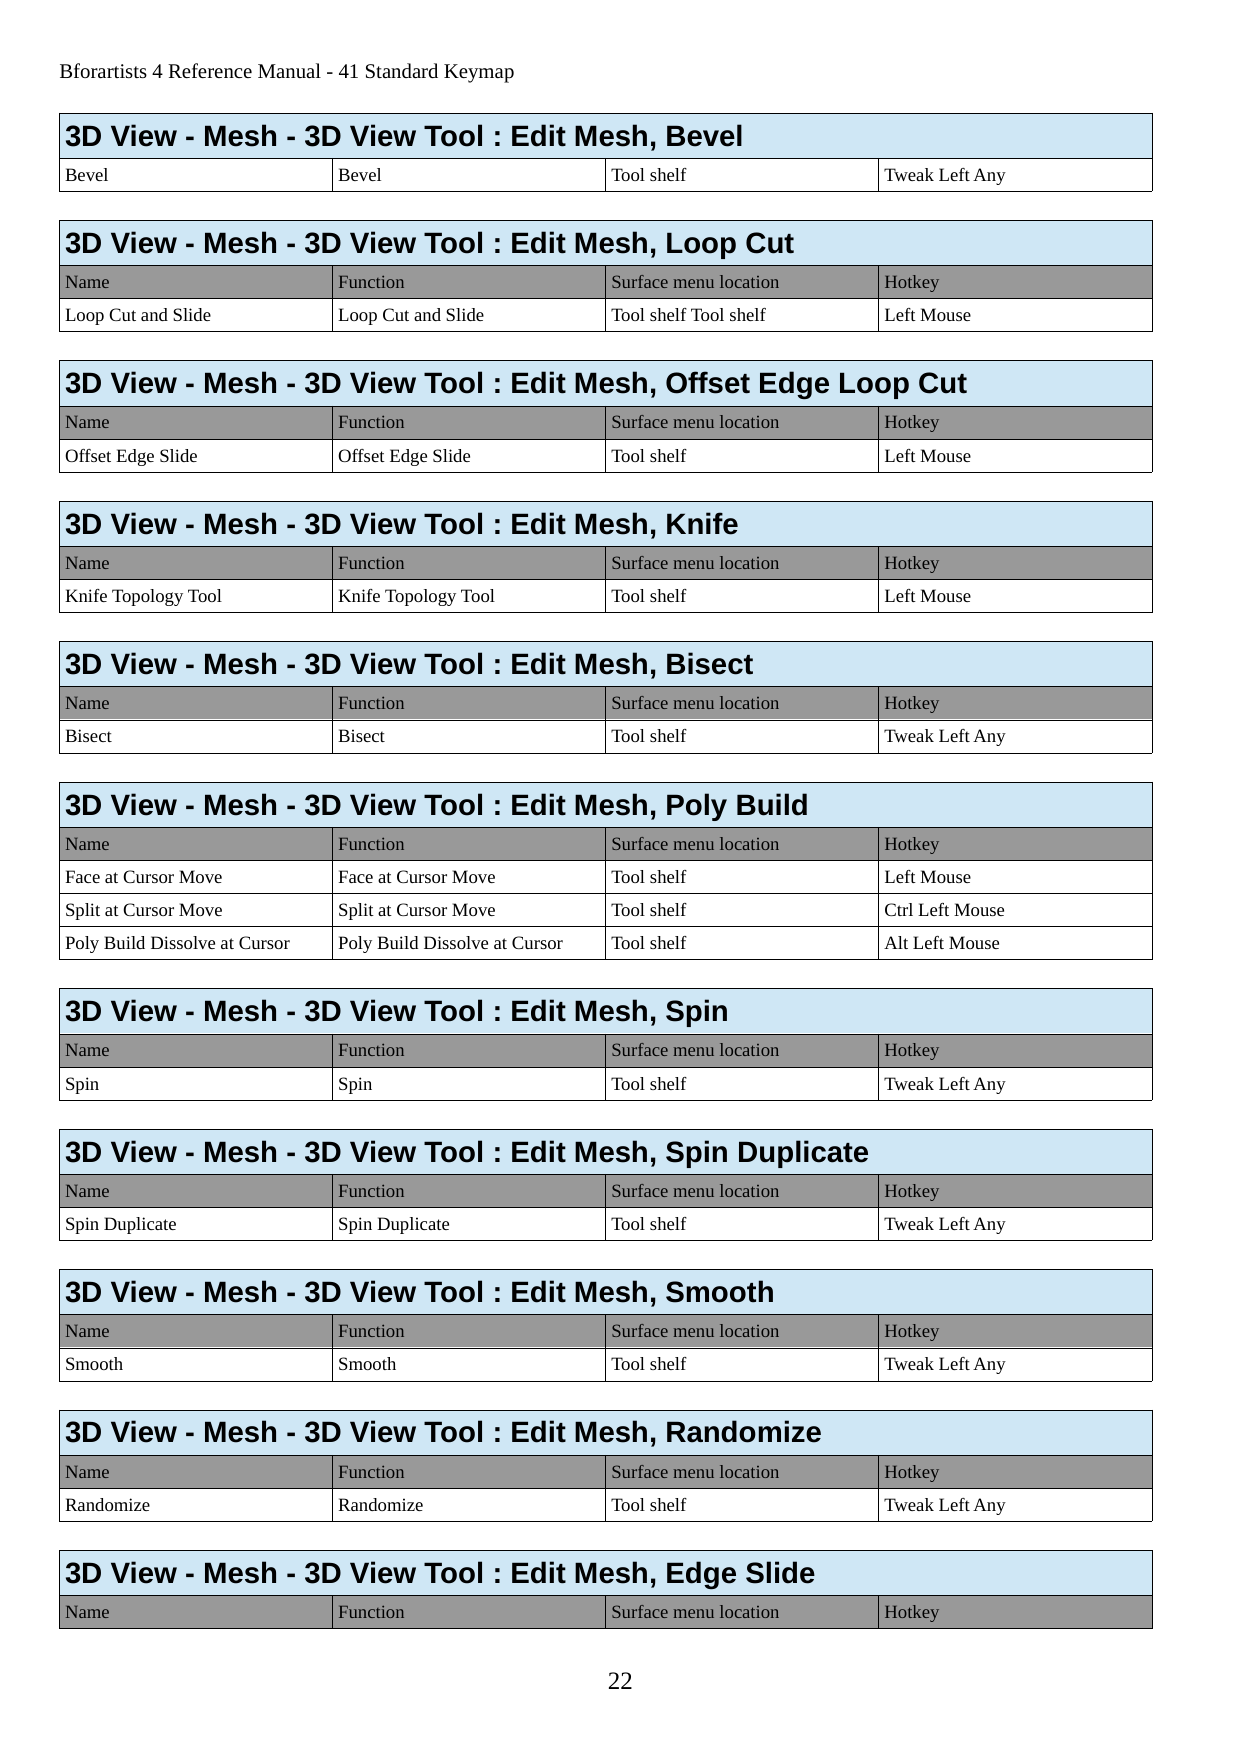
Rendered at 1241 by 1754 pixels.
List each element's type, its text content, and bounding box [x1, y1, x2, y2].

table_cell Function [333, 1035, 605, 1067]
table_cell Name [60, 1315, 332, 1347]
table_header 3D View - Mesh - 3D View Tool : Edit Mesh, Knife [60, 502, 1152, 546]
table_cell Name [60, 266, 332, 298]
table_cell Tool shelf [606, 440, 878, 472]
table_cell Split at Cursor Move [60, 894, 332, 926]
table_cell Name [60, 1035, 332, 1067]
table_cell Tweak Left Any [879, 159, 1152, 191]
table_header 3D View - Mesh - 3D View Tool : Edit Mesh, Randomize [60, 1411, 1152, 1455]
table_cell Randomize [333, 1489, 605, 1521]
table_cell Tool shelf [606, 1208, 878, 1240]
table_cell Name [60, 407, 332, 439]
table_cell Spin Duplicate [333, 1208, 605, 1240]
table_cell Surface menu location [606, 828, 878, 860]
table_cell Tweak Left Any [879, 1489, 1152, 1521]
table_cell Function [333, 266, 605, 298]
table_cell Smooth [60, 1349, 332, 1381]
table_cell Hotkey [879, 687, 1152, 719]
table_cell Surface menu location [606, 547, 878, 579]
table_cell Hotkey [879, 1596, 1152, 1628]
table_cell Name [60, 828, 332, 860]
table_cell Left Mouse [879, 861, 1152, 893]
table_cell Tweak Left Any [879, 1349, 1152, 1381]
table_cell Hotkey [879, 547, 1152, 579]
table_cell Tool shelf [606, 580, 878, 612]
table_cell Surface menu location [606, 1175, 878, 1207]
table_header 3D View - Mesh - 3D View Tool : Edit Mesh, Loop Cut [60, 221, 1152, 265]
table_cell Loop Cut and Slide [333, 299, 605, 331]
table_cell Surface menu location [606, 687, 878, 719]
table_cell Left Mouse [879, 580, 1152, 612]
table_cell Name [60, 1175, 332, 1207]
table_cell Name [60, 1456, 332, 1488]
table_header 3D View - Mesh - 3D View Tool : Edit Mesh, Bisect [60, 642, 1152, 686]
table_cell Tool shelf [606, 1068, 878, 1100]
table_cell Hotkey [879, 1175, 1152, 1207]
table_cell Tweak Left Any [879, 721, 1152, 753]
table_cell Offset Edge Slide [60, 440, 332, 472]
table_cell Left Mouse [879, 440, 1152, 472]
table_cell Hotkey [879, 1315, 1152, 1347]
table_cell Tool shelf [606, 927, 878, 959]
table_cell Function [333, 828, 605, 860]
table_cell Bisect [333, 721, 605, 753]
table_cell Hotkey [879, 828, 1152, 860]
table_header 3D View - Mesh - 3D View Tool : Edit Mesh, Offset Edge Loop Cut [60, 361, 1152, 406]
table_header 3D View - Mesh - 3D View Tool : Edit Mesh, Poly Build [60, 783, 1152, 827]
table_cell Surface menu location [606, 407, 878, 439]
table_cell Knife Topology Tool [60, 580, 332, 612]
table_cell Bisect [60, 721, 332, 753]
table_cell Tweak Left Any [879, 1208, 1152, 1240]
table_cell Surface menu location [606, 1456, 878, 1488]
table_cell Face at Cursor Move [60, 861, 332, 893]
table_cell Surface menu location [606, 1315, 878, 1347]
table_cell Name [60, 547, 332, 579]
table_header 3D View - Mesh - 3D View Tool : Edit Mesh, Smooth [60, 1270, 1152, 1314]
table_cell Tweak Left Any [879, 1068, 1152, 1100]
table_cell Bevel [60, 159, 332, 191]
table_cell Surface menu location [606, 1596, 878, 1628]
table_cell Name [60, 1596, 332, 1628]
table_header 3D View - Mesh - 3D View Tool : Edit Mesh, Bevel [60, 114, 1152, 158]
table_cell Surface menu location [606, 266, 878, 298]
table_cell Spin Duplicate [60, 1208, 332, 1240]
table_cell Smooth [333, 1349, 605, 1381]
table_cell Poly Build Dissolve at Cursor [333, 927, 605, 959]
table_cell Face at Cursor Move [333, 861, 605, 893]
table_cell Spin [333, 1068, 605, 1100]
table_cell Tool shelf [606, 721, 878, 753]
table_cell Name [60, 687, 332, 719]
table_cell Surface menu location [606, 1035, 878, 1067]
table_cell Function [333, 1175, 605, 1207]
table_cell Hotkey [879, 1456, 1152, 1488]
table_cell Split at Cursor Move [333, 894, 605, 926]
table_cell Left Mouse [879, 299, 1152, 331]
table_cell Tool shelf [606, 1489, 878, 1521]
table_cell Hotkey [879, 1035, 1152, 1067]
table_header 3D View - Mesh - 3D View Tool : Edit Mesh, Spin Duplicate [60, 1130, 1152, 1174]
table_cell Randomize [60, 1489, 332, 1521]
table_cell Bevel [333, 159, 605, 191]
table_cell Offset Edge Slide [333, 440, 605, 472]
table_cell Function [333, 1456, 605, 1488]
table_cell Tool shelf Tool shelf [606, 299, 878, 331]
table_cell Hotkey [879, 407, 1152, 439]
table_cell Poly Build Dissolve at Cursor [60, 927, 332, 959]
table_cell Ctrl Left Mouse [879, 894, 1152, 926]
table_cell Tool shelf [606, 861, 878, 893]
table_cell Tool shelf [606, 894, 878, 926]
table_cell Function [333, 407, 605, 439]
table_header 3D View - Mesh - 3D View Tool : Edit Mesh, Edge Slide [60, 1551, 1152, 1595]
table_cell Alt Left Mouse [879, 927, 1152, 959]
table_cell Hotkey [879, 266, 1152, 298]
table_cell Tool shelf [606, 159, 878, 191]
table_cell Knife Topology Tool [333, 580, 605, 612]
table_cell Function [333, 547, 605, 579]
table_cell Function [333, 1315, 605, 1347]
table_cell Loop Cut and Slide [60, 299, 332, 331]
table_cell Spin [60, 1068, 332, 1100]
table_cell Function [333, 1596, 605, 1628]
table_cell Function [333, 687, 605, 719]
table_header 3D View - Mesh - 3D View Tool : Edit Mesh, Spin [60, 989, 1152, 1033]
table_cell Tool shelf [606, 1349, 878, 1381]
